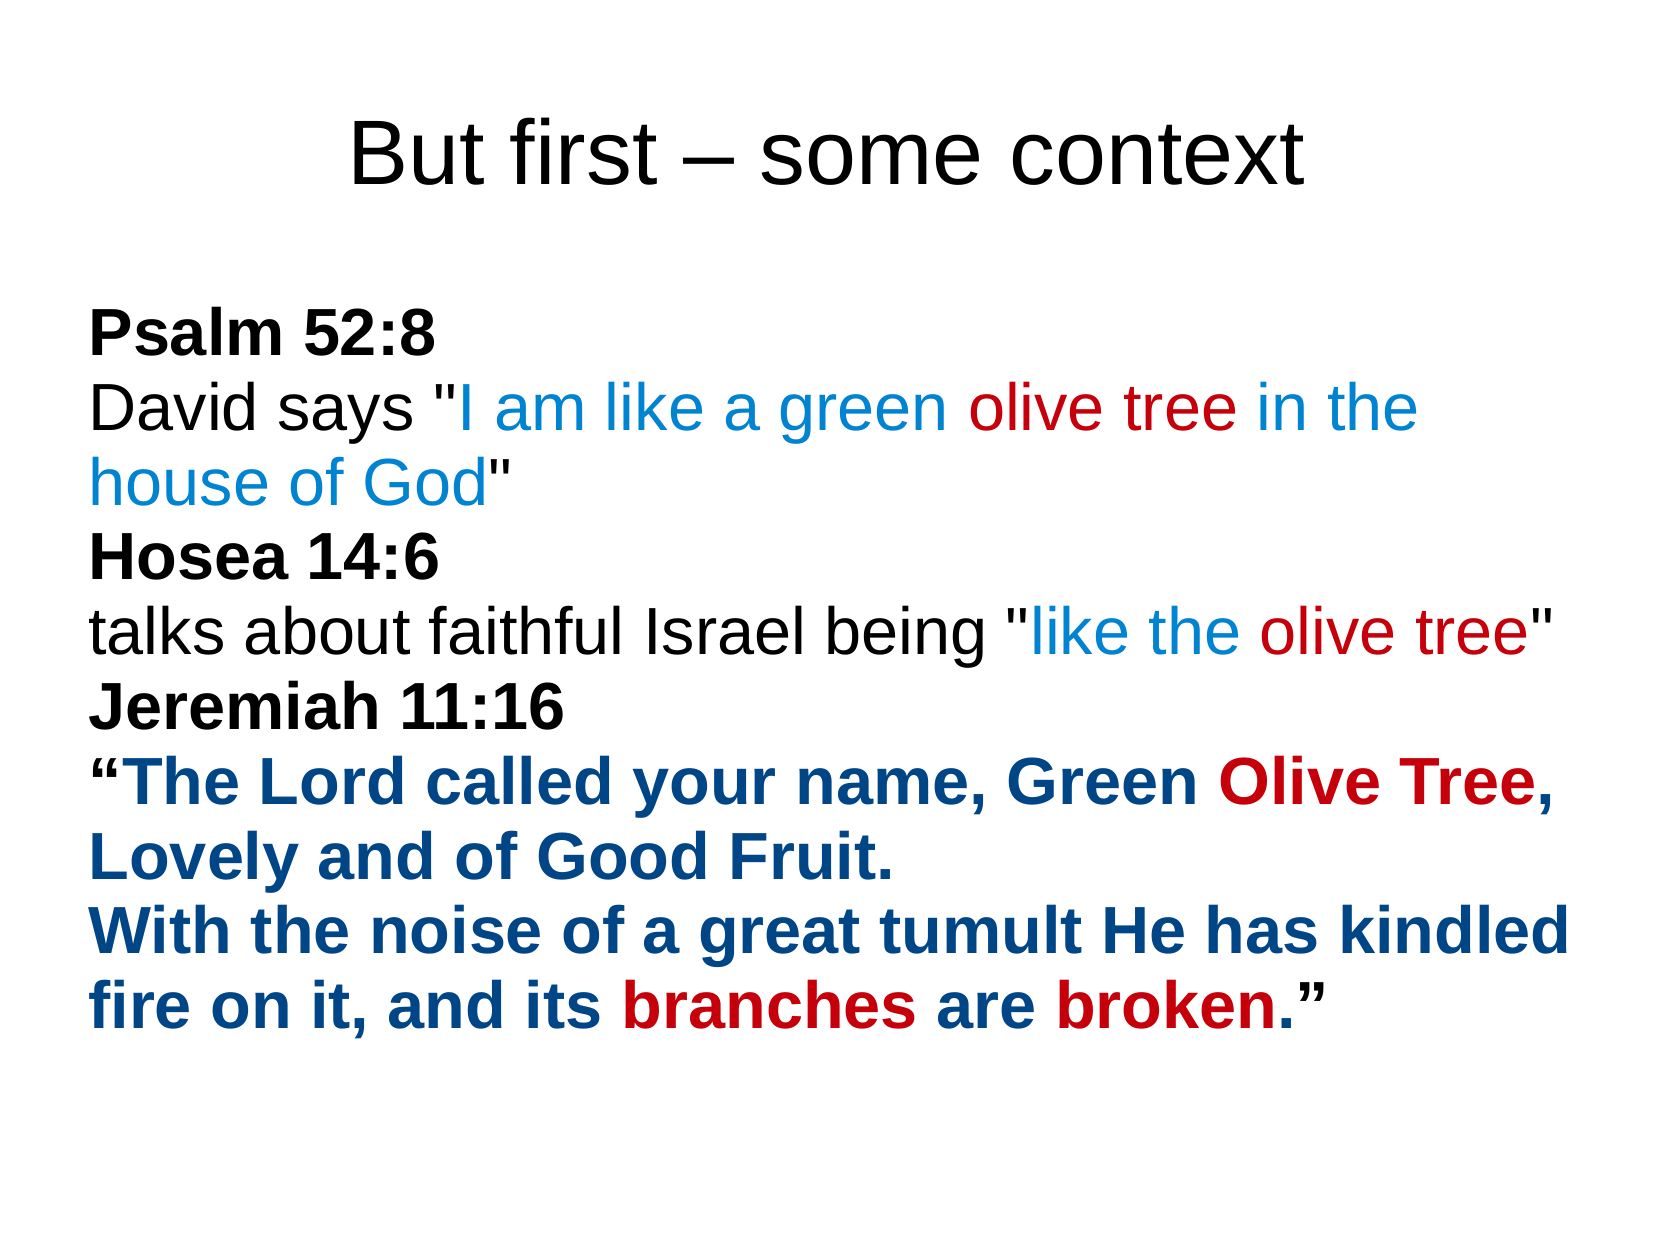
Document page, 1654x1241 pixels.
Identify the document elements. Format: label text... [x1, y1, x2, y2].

title But first – some context [82, 49, 1571, 257]
list Psalm 52:8 David says "I am like a green olive tree in the house of God" Hosea 14:6 talks about faithful Israel being "like the olive tree" Jeremiah 11:16 “The Lord called your name, Green Olive Tree, Lovely and of Good Fruit. With the noise of a great tumult He has kindled fire on it, and its branches are broken.” [88, 295, 1577, 1193]
